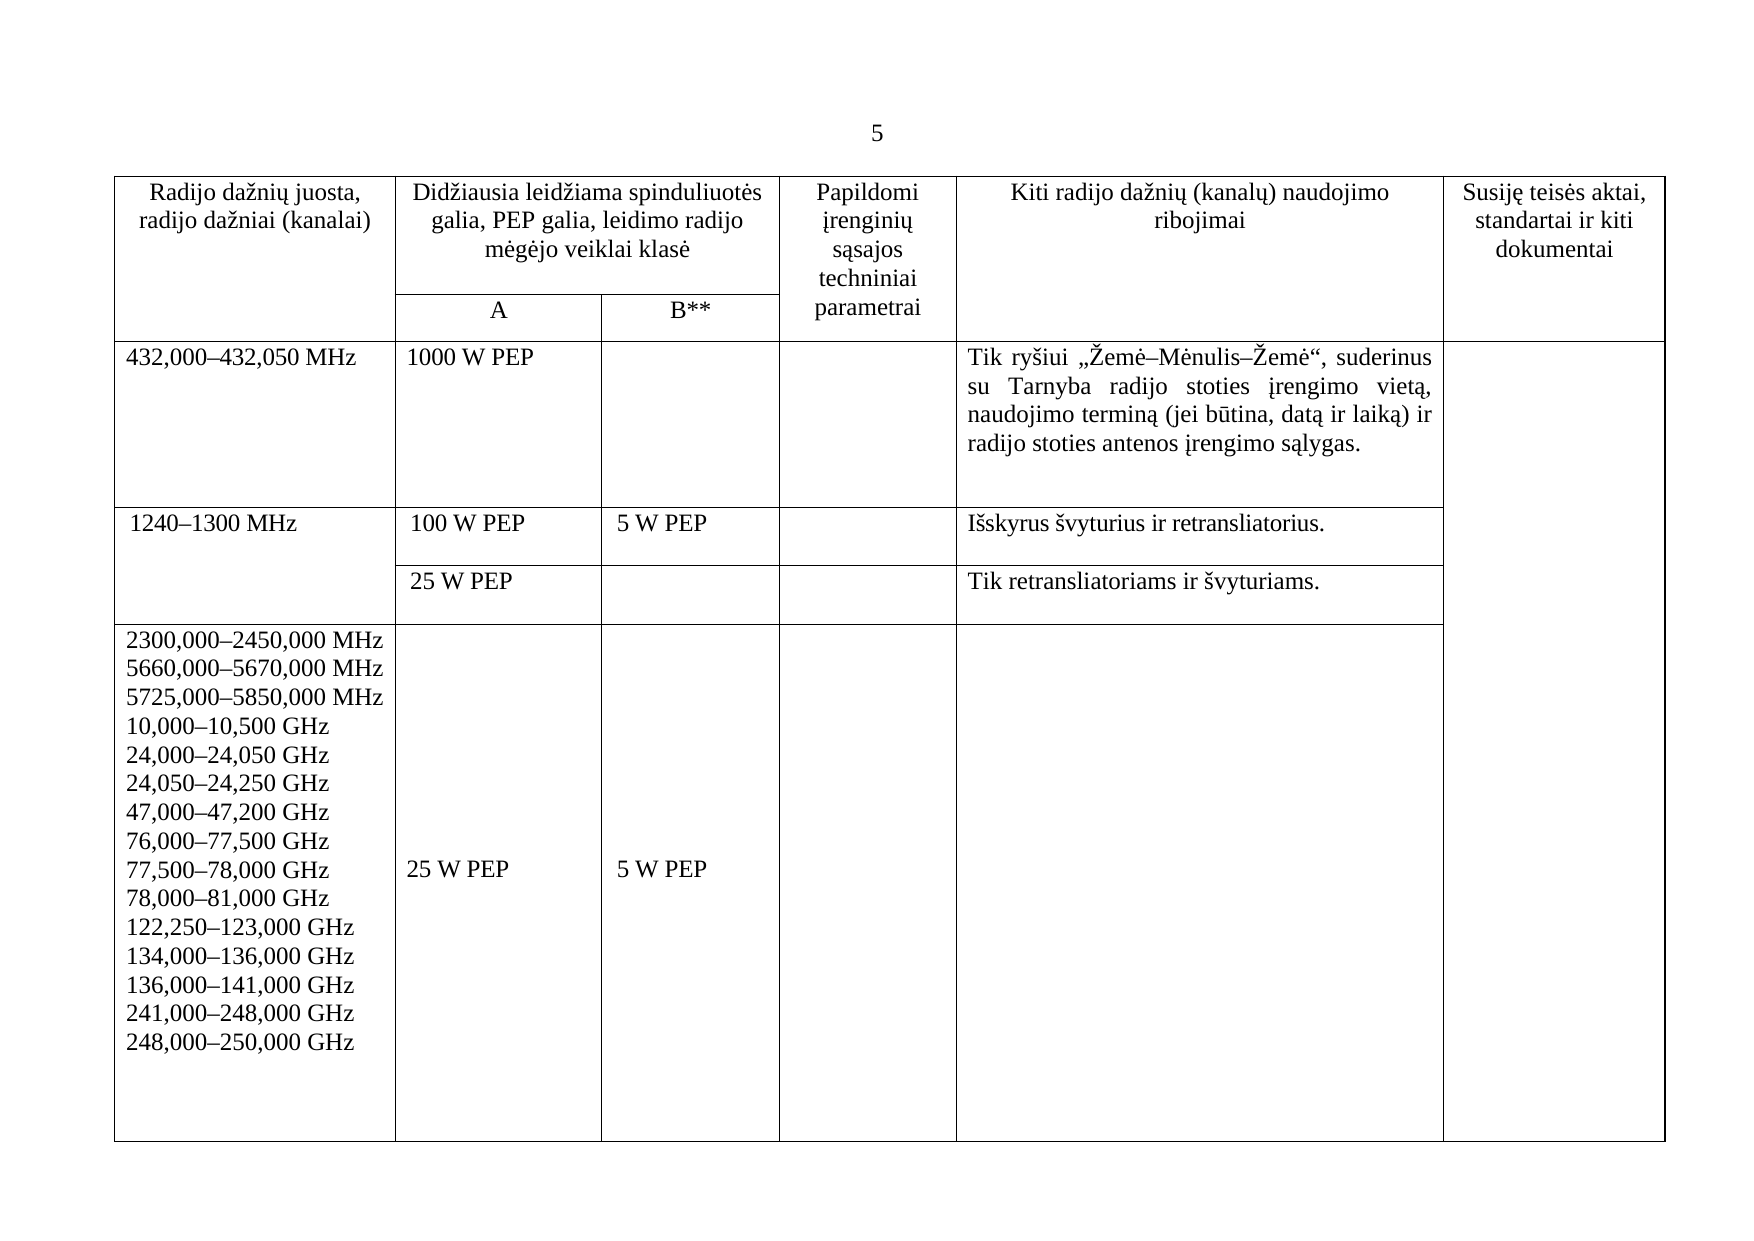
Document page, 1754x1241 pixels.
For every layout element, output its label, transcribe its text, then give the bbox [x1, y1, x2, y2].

table_cell [780, 508, 956, 565]
table_header Didžiausia leidžiama spinduliuotės galia, PEP galia, leidimo radijo mėgėjo veiklai klasė [396, 177, 779, 294]
table_header Kiti radijo dažnių (kanalų) naudojimo ribojimai [957, 177, 1443, 341]
table_cell B** [602, 295, 779, 341]
table_cell [602, 342, 779, 507]
table_cell 1240–1300 MHz [115, 508, 395, 624]
table_cell 432,000–432,050 MHz [115, 342, 395, 507]
table_cell 1000 W PEP [396, 342, 601, 507]
table_cell [602, 566, 779, 624]
table_header Papildomi įrenginių sąsajos techniniai parametrai [780, 177, 956, 341]
table_cell 5 W PEP [602, 508, 779, 565]
table_cell [780, 625, 956, 1141]
table_cell 5 W PEP [602, 625, 779, 1141]
table_cell [957, 625, 1443, 1141]
table_cell Tik retransliatoriams ir švyturiams. [957, 566, 1443, 624]
table_cell [1444, 342, 1664, 1141]
table_cell Tik ryšiui „Žemė–Mėnulis–Žemė“, suderinus su Tarnyba radijo stoties įrengimo vietą, naudojimo terminą (jei būtina, datą ir laiką) ir radijo stoties antenos įrengimo sąlygas. [957, 342, 1443, 507]
table_cell 25 W PEP [396, 625, 601, 1141]
table_cell [780, 566, 956, 624]
table_cell 2300,000–2450,000 MHz 5660,000–5670,000 MHz 5725,000–5850,000 MHz 10,000–10,500 GHz 24,000–24,050 GHz 24,050–24,250 GHz 47,000–47,200 GHz 76,000–77,500 GHz 77,500–78,000 GHz 78,000–81,000 GHz 122,250–123,000 GHz 134,000–136,000 GHz 136,000–141,000 GHz 241,000–248,000 GHz 248,000–250,000 GHz [115, 625, 395, 1141]
table_header Radijo dažnių juosta, radijo dažniai (kanalai) [115, 177, 395, 341]
table_header Susiję teisės aktai, standartai ir kiti dokumentai [1444, 177, 1664, 341]
table_cell Išskyrus švyturius ir retransliatorius. [957, 508, 1443, 565]
table_cell 25 W PEP [396, 566, 601, 624]
table_cell 100 W PEP [396, 508, 601, 565]
table_cell [780, 342, 956, 507]
table_cell A [396, 295, 601, 341]
